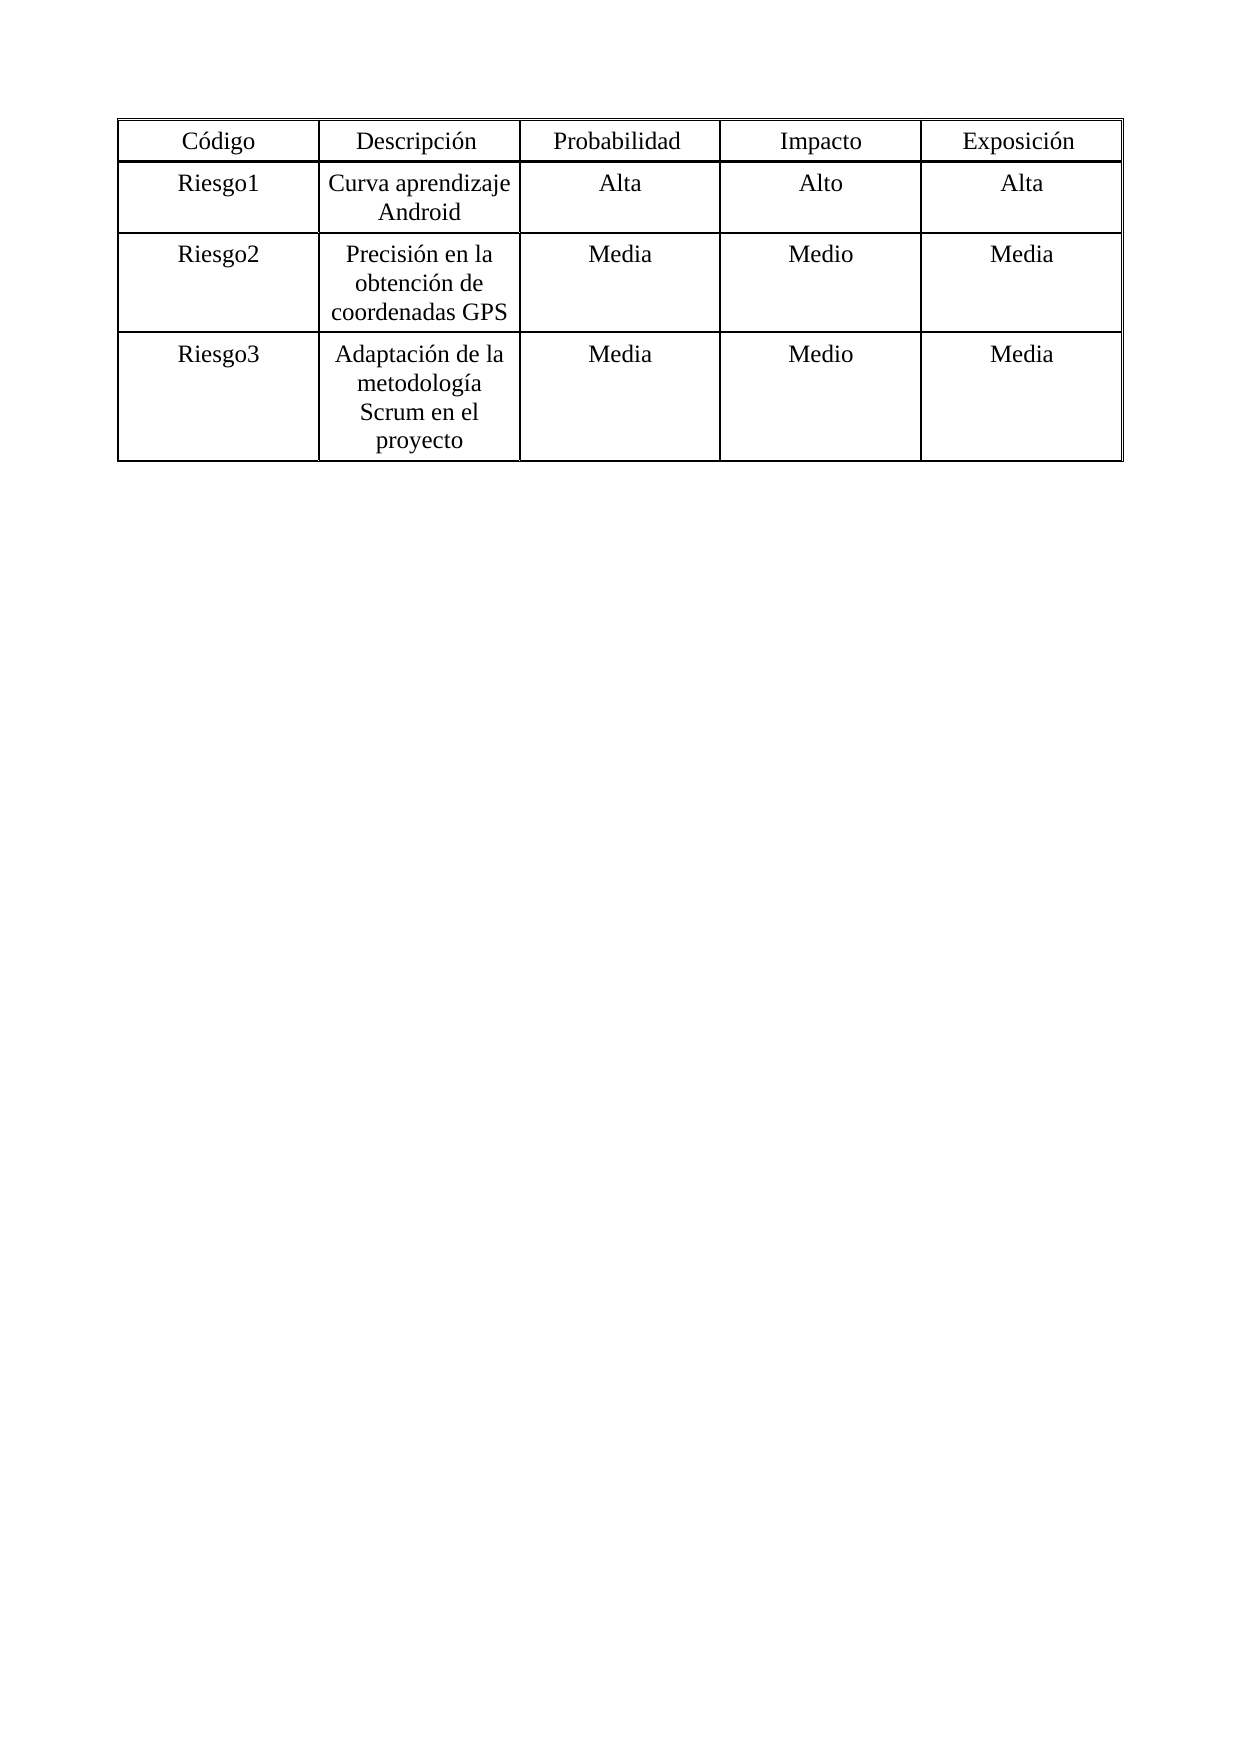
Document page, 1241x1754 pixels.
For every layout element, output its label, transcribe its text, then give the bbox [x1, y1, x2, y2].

table_header Exposición [922, 121, 1121, 160]
table_cell Media [521, 333, 719, 460]
table_cell Media [521, 234, 719, 331]
table_header Probabilidad [521, 121, 719, 160]
table_cell Alto [721, 163, 920, 231]
table_header Descripción [320, 121, 519, 160]
table_cell Riesgo3 [119, 333, 318, 460]
table_cell Adaptación de la metodología Scrum en el proyecto [320, 333, 519, 460]
table_cell Alta [922, 163, 1121, 231]
table_cell Riesgo2 [119, 234, 318, 331]
table_cell Media [922, 234, 1121, 331]
table_cell Precisión en la obtención de coordenadas GPS [320, 234, 519, 331]
table_cell Riesgo1 [119, 163, 318, 231]
table_cell Media [922, 333, 1121, 460]
table_cell Medio [721, 333, 920, 460]
table_cell Alta [521, 163, 719, 231]
table_header Impacto [721, 121, 920, 160]
table_cell Curva aprendizaje Android [320, 163, 519, 231]
table_header Código [119, 121, 318, 160]
table_cell Medio [721, 234, 920, 331]
